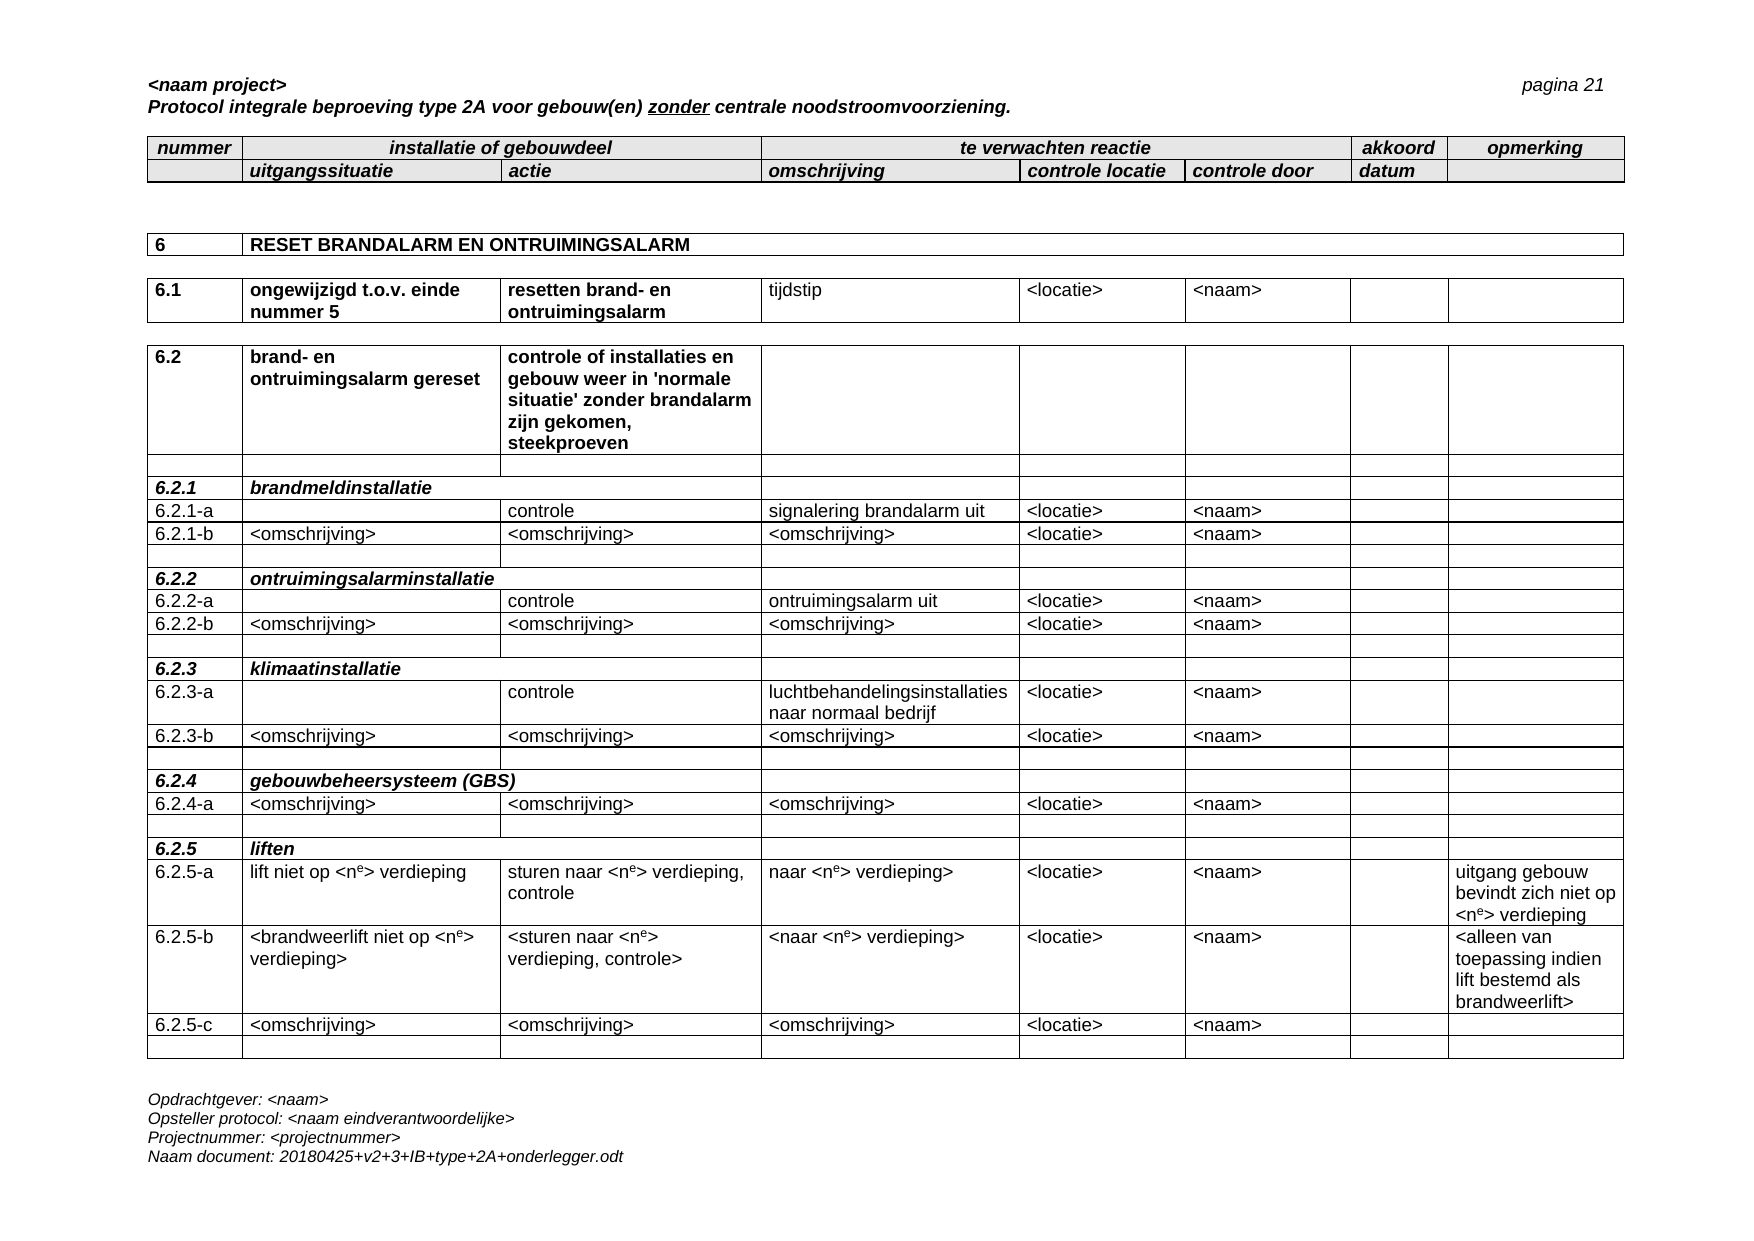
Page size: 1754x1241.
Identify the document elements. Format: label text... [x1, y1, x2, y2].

table_cell [1449, 815, 1623, 837]
table_cell [1449, 635, 1623, 657]
table_cell 6.2.1 [148, 477, 242, 499]
table_cell [1449, 613, 1623, 634]
table_cell [148, 815, 242, 837]
table_header controle of installaties en gebouw weer in 'normale situatie' zonder brandalarm zijn gekomen, steekproeven [501, 346, 761, 453]
table_cell <omschrijving> [762, 793, 1019, 814]
table_cell [762, 815, 1019, 837]
table_header 6.2 [148, 346, 242, 453]
table_cell [1186, 545, 1350, 567]
table_cell [1449, 658, 1623, 679]
table_cell [762, 455, 1019, 476]
table_cell [1351, 568, 1448, 589]
table_cell [762, 770, 1019, 792]
table_cell [1186, 635, 1350, 657]
table_header ongewijzigd t.o.v. einde nummer 5 [243, 279, 500, 322]
table_cell [1186, 568, 1350, 589]
table_cell luchtbehandelingsinstallaties naar normaal bedrijf [762, 681, 1019, 724]
table_cell <omschrijving> [501, 523, 761, 544]
table_cell [501, 815, 761, 837]
table_cell 6.2.3-a [148, 681, 242, 724]
table_cell [148, 748, 242, 769]
table_cell [243, 590, 500, 612]
table_header brand- en ontruimingsalarm gereset [243, 346, 500, 453]
table_cell [1186, 838, 1350, 859]
table_cell [1186, 770, 1350, 792]
table_cell <naam> [1186, 523, 1350, 544]
table_header [1351, 279, 1448, 322]
table_header [1449, 279, 1623, 322]
table_cell <naam> [1186, 793, 1350, 814]
table_header RESET BRANDALARM EN ONTRUIMINGSALARM [243, 234, 1623, 255]
table_cell <naar <ne> verdieping> [762, 926, 1019, 1012]
table_cell [1020, 838, 1185, 859]
table_cell [243, 815, 500, 837]
table_header [1449, 346, 1623, 453]
table_cell signalering brandalarm uit [762, 500, 1019, 521]
table_cell <locatie> [1020, 725, 1185, 746]
table_cell [762, 838, 1019, 859]
table_cell [1020, 568, 1185, 589]
table_cell 6.2.1-b [148, 523, 242, 544]
table_cell uitgang gebouw bevindt zich niet op <ne> verdieping [1449, 860, 1623, 925]
table_cell <brandweerlift niet op <ne> verdieping> [243, 926, 500, 1012]
table_cell 6.2.1-a [148, 500, 242, 521]
table_cell <naam> [1186, 590, 1350, 612]
table_cell [501, 635, 761, 657]
table_cell <locatie> [1020, 793, 1185, 814]
table_cell [1351, 455, 1448, 476]
table_cell [1351, 523, 1448, 544]
table_cell <omschrijving> [501, 725, 761, 746]
table_cell [762, 568, 1019, 589]
table_cell <naam> [1186, 860, 1350, 925]
table_cell <omschrijving> [243, 1014, 500, 1035]
table_cell 6.2.5-b [148, 926, 242, 1012]
table_cell [243, 1036, 500, 1058]
table_cell [1449, 523, 1623, 544]
table_cell <naam> [1186, 500, 1350, 521]
table_cell [501, 545, 761, 567]
table_cell <locatie> [1020, 860, 1185, 925]
table_cell [243, 500, 500, 521]
table_cell <omschrijving> [762, 725, 1019, 746]
table_cell 6.2.2-b [148, 613, 242, 634]
table_cell [1449, 838, 1623, 859]
table_cell [243, 681, 500, 724]
table_cell <locatie> [1020, 523, 1185, 544]
table_cell [1351, 748, 1448, 769]
table_cell 6.2.5-c [148, 1014, 242, 1035]
table_cell [1449, 793, 1623, 814]
table_cell <omschrijving> [501, 613, 761, 634]
table_cell [1020, 748, 1185, 769]
table_cell <locatie> [1020, 590, 1185, 612]
table_cell [1351, 1036, 1448, 1058]
table_cell 6.2.4-a [148, 793, 242, 814]
table_cell [1351, 770, 1448, 792]
table_cell <omschrijving> [501, 793, 761, 814]
table_cell <omschrijving> [501, 1014, 761, 1035]
table_cell [1449, 590, 1623, 612]
table_header [762, 346, 1019, 453]
table_cell <omschrijving> [243, 793, 500, 814]
table_cell [1351, 545, 1448, 567]
table_cell [1186, 1036, 1350, 1058]
table_cell <naam> [1186, 926, 1350, 1012]
table_cell [1449, 681, 1623, 724]
table_cell [148, 635, 242, 657]
table_cell [1020, 455, 1185, 476]
table_cell liften [243, 838, 761, 859]
table_cell <omschrijving> [243, 725, 500, 746]
table_cell [1020, 1036, 1185, 1058]
table_cell [243, 748, 500, 769]
table_cell [1449, 725, 1623, 746]
table_cell [1020, 545, 1185, 567]
table_cell [1351, 500, 1448, 521]
table_cell [1186, 477, 1350, 499]
table_cell [762, 635, 1019, 657]
table_header <naam> [1186, 279, 1350, 322]
table_cell [1351, 658, 1448, 679]
table_cell [762, 658, 1019, 679]
table_cell <omschrijving> [762, 613, 1019, 634]
table_cell [243, 545, 500, 567]
table_header resetten brand- en ontruimingsalarm [501, 279, 761, 322]
table_cell [1449, 500, 1623, 521]
table_cell [1020, 635, 1185, 657]
table_cell [501, 455, 761, 476]
table_cell <locatie> [1020, 926, 1185, 1012]
table_cell naar <ne> verdieping> [762, 860, 1019, 925]
table_cell [1351, 613, 1448, 634]
table_cell [762, 748, 1019, 769]
table_cell 6.2.5 [148, 838, 242, 859]
table_cell 6.2.3-b [148, 725, 242, 746]
table_cell [1351, 860, 1448, 925]
table_cell [1351, 681, 1448, 724]
table_cell gebouwbeheersysteem (GBS) [243, 770, 761, 792]
table_cell [1449, 1036, 1623, 1058]
table_cell [1351, 635, 1448, 657]
table_cell [1351, 477, 1448, 499]
table_cell <naam> [1186, 681, 1350, 724]
table_cell [1449, 455, 1623, 476]
table_cell ontruimingsalarm uit [762, 590, 1019, 612]
table_cell [1449, 545, 1623, 567]
table_cell [148, 455, 242, 476]
table_cell 6.2.3 [148, 658, 242, 679]
table_header tijdstip [762, 279, 1019, 322]
table_cell [148, 1036, 242, 1058]
table_cell <omschrijving> [762, 1014, 1019, 1035]
table_cell [1020, 658, 1185, 679]
table_header 6 [148, 234, 242, 255]
table_header 6.1 [148, 279, 242, 322]
table_cell ontruimingsalarminstallatie [243, 568, 761, 589]
table_cell [1449, 770, 1623, 792]
table_cell [1351, 725, 1448, 746]
table_header <locatie> [1020, 279, 1185, 322]
table_cell [501, 1036, 761, 1058]
table_cell [1020, 815, 1185, 837]
table_cell <sturen naar <ne> verdieping, controle> [501, 926, 761, 1012]
table_cell <locatie> [1020, 681, 1185, 724]
table_cell 6.2.2-a [148, 590, 242, 612]
table_cell controle [501, 500, 761, 521]
table_cell <naam> [1186, 1014, 1350, 1035]
table_cell [1186, 658, 1350, 679]
table_cell <omschrijving> [243, 523, 500, 544]
table_header [1020, 346, 1185, 453]
table_cell [1351, 1014, 1448, 1035]
table_cell 6.2.5-a [148, 860, 242, 925]
table_cell controle [501, 590, 761, 612]
table_cell [1449, 1014, 1623, 1035]
table_cell <locatie> [1020, 613, 1185, 634]
table_header [1186, 346, 1350, 453]
table_cell [1351, 838, 1448, 859]
table_cell [1351, 590, 1448, 612]
table_cell 6.2.4 [148, 770, 242, 792]
table_cell [1449, 748, 1623, 769]
table_cell [243, 635, 500, 657]
table_cell [1186, 748, 1350, 769]
table_cell [1351, 815, 1448, 837]
table_cell [501, 748, 761, 769]
table_cell [1449, 568, 1623, 589]
table_cell <omschrijving> [762, 523, 1019, 544]
table_cell [762, 1036, 1019, 1058]
table_cell [762, 545, 1019, 567]
table_cell [148, 545, 242, 567]
table_cell [1020, 770, 1185, 792]
table_cell [1351, 926, 1448, 1012]
table_cell [762, 477, 1019, 499]
table_cell sturen naar <ne> verdieping, controle [501, 860, 761, 925]
table_cell lift niet op <ne> verdieping [243, 860, 500, 925]
table_cell <locatie> [1020, 500, 1185, 521]
table_cell <alleen van toepassing indien lift bestemd als brandweerlift> [1449, 926, 1623, 1012]
table_cell [243, 455, 500, 476]
table_cell <naam> [1186, 613, 1350, 634]
table_cell [1186, 815, 1350, 837]
table_header [1351, 346, 1448, 453]
table_cell [1186, 455, 1350, 476]
table_cell [1351, 793, 1448, 814]
table_cell <omschrijving> [243, 613, 500, 634]
table_cell <locatie> [1020, 1014, 1185, 1035]
table_cell controle [501, 681, 761, 724]
table_cell brandmeldinstallatie [243, 477, 761, 499]
table_cell [1449, 477, 1623, 499]
table_cell 6.2.2 [148, 568, 242, 589]
table_cell [1020, 477, 1185, 499]
table_cell <naam> [1186, 725, 1350, 746]
table_cell klimaatinstallatie [243, 658, 761, 679]
